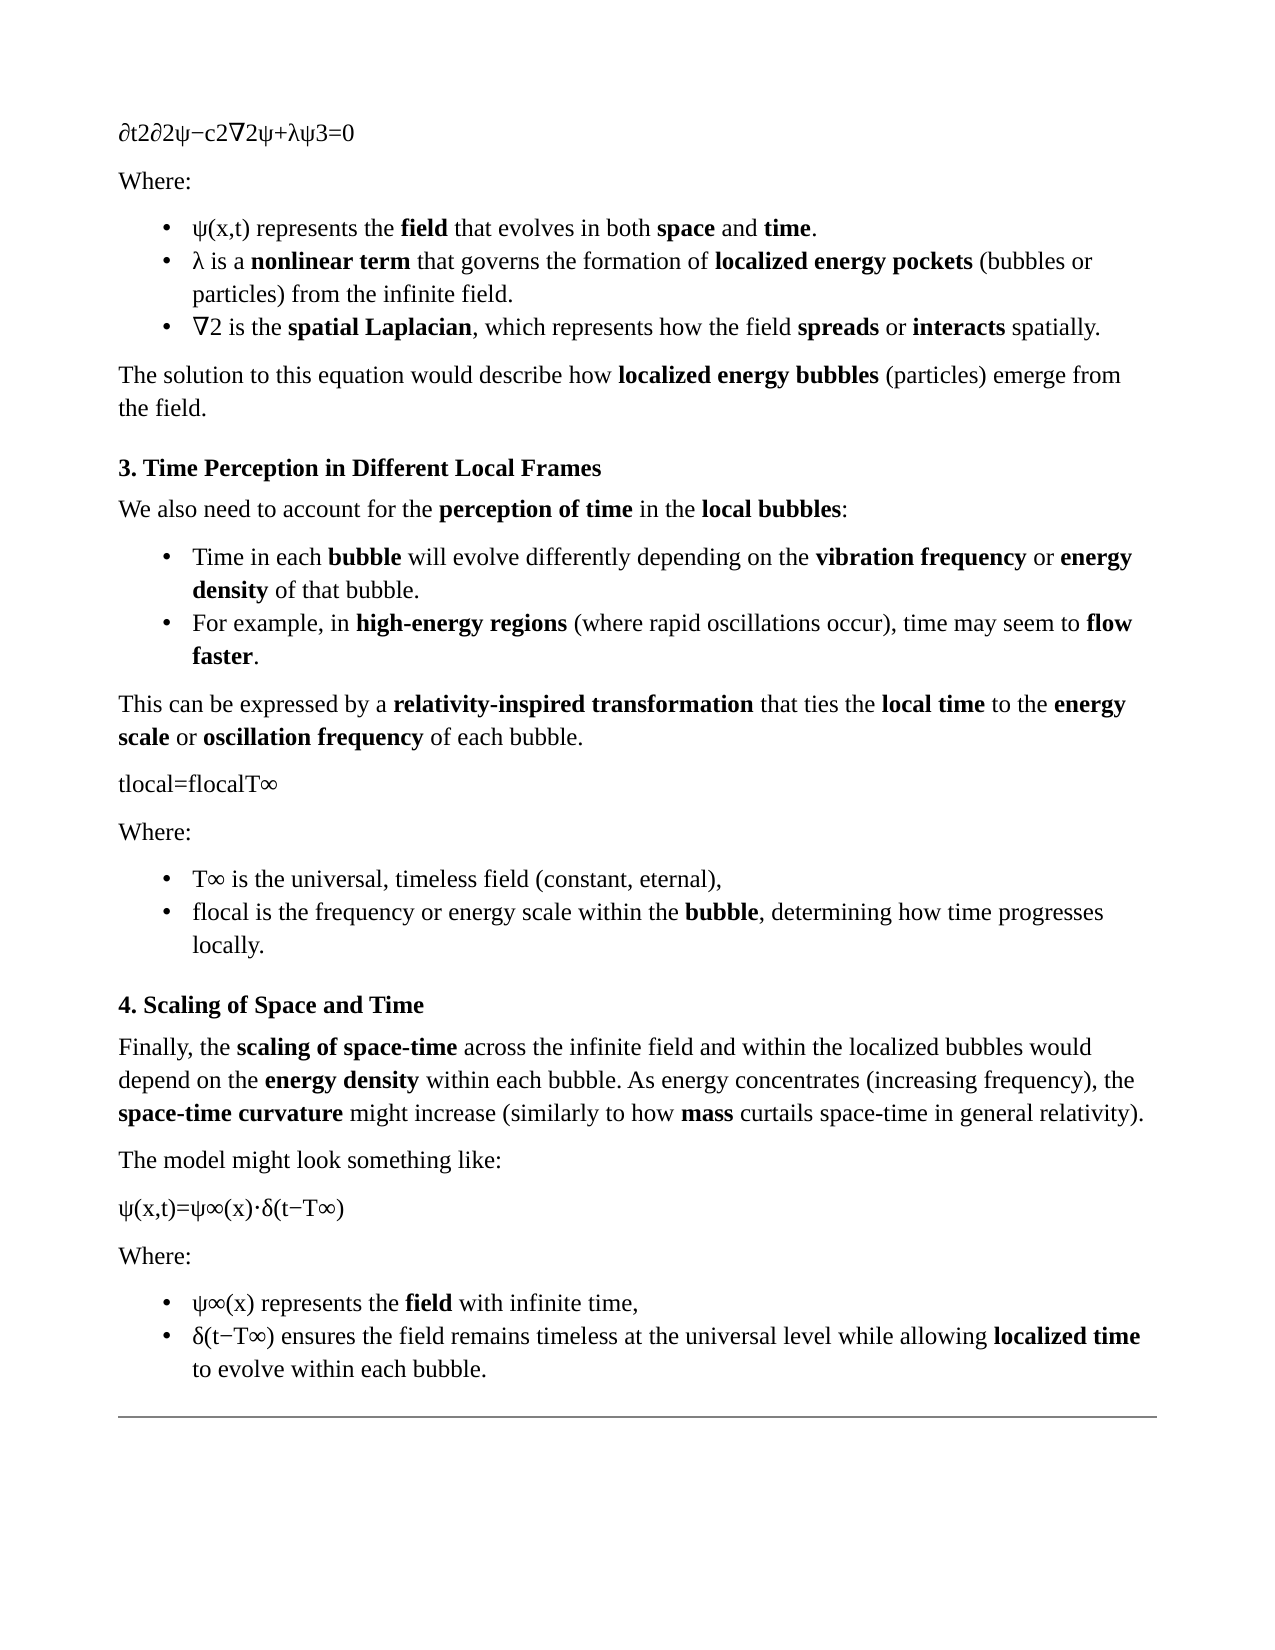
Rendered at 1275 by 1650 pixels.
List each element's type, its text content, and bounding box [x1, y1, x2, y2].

text Where: [118, 817, 1157, 846]
text Where: [118, 166, 1157, 194]
list ψ∞​(x) represents the field with infinite time, [162, 1288, 1157, 1317]
text Finally, the scaling of space-time across the infinite field and within the localized bubbles would depend on the energy density within each bubble. As energy concentrates (increasing frequency), the space-time curvature might increase (similarly to how mass curtails space-time in general relativity). [118, 1032, 1157, 1127]
list δ(t−T∞​) ensures the field remains timeless at the universal level while allowing localized time to evolve within each bubble. [162, 1321, 1157, 1383]
text The model might look something like: [118, 1146, 1157, 1174]
text ψ(x,t)=ψ∞​(x)⋅δ(t−T∞​) [118, 1193, 1157, 1222]
list flocal​ is the frequency or energy scale within the bubble, determining how time progresses locally. [162, 897, 1157, 959]
text We also need to account for the perception of time in the local bubbles: [118, 494, 1157, 523]
subtitle 4. Scaling of Space and Time [118, 991, 1157, 1019]
list T∞​ is the universal, timeless field (constant, eternal), [162, 864, 1157, 893]
text tlocal​=flocal​T∞​​ [118, 769, 1157, 798]
subtitle 3. Time Perception in Different Local Frames [118, 453, 1157, 482]
text The solution to this equation would describe how localized energy bubbles (particles) emerge from the field. [118, 360, 1157, 422]
text Where: [118, 1241, 1157, 1269]
text This can be expressed by a relativity-inspired transformation that ties the local time to the energy scale or oscillation frequency of each bubble. [118, 689, 1157, 750]
list Time in each bubble will evolve differently depending on the vibration frequency or energy density of that bubble. [162, 542, 1157, 604]
list For example, in high-energy regions (where rapid oscillations occur), time may seem to flow faster. [162, 608, 1157, 670]
list λ is a nonlinear term that governs the formation of localized energy pockets (bubbles or particles) from the infinite field. [162, 246, 1157, 308]
list ∇2 is the spatial Laplacian, which represents how the field spreads or interacts spatially. [162, 312, 1157, 341]
list ψ(x,t) represents the field that evolves in both space and time. [162, 213, 1157, 242]
text ∂t2∂2ψ​−c2∇2ψ+λψ3=0 [118, 118, 1157, 147]
